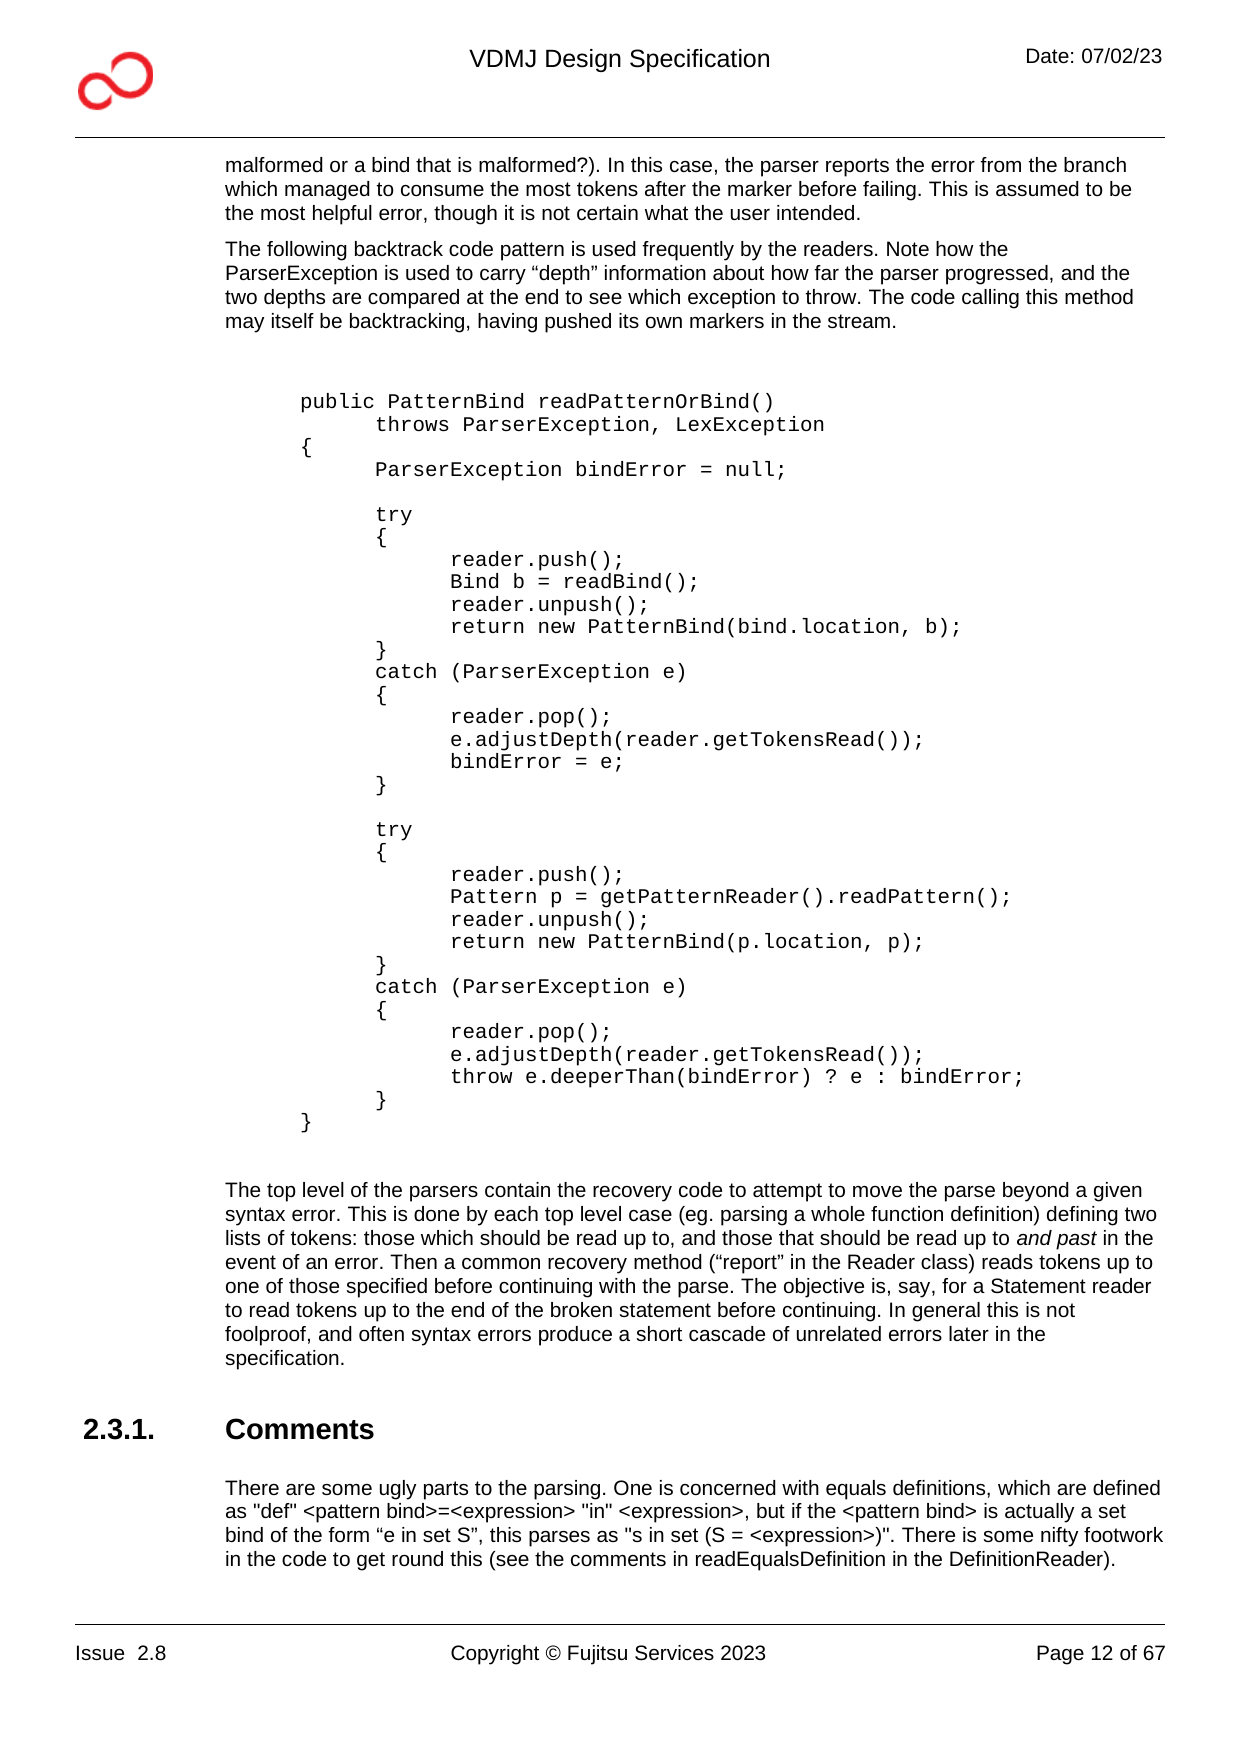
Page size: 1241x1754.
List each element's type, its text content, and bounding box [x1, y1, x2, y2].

text try [225, 818, 1165, 841]
text There are some ugly parts to the parsing. One is concerned with equals definitions, which are defined as "def" <pattern bind>=<expression> "in" <expression>, but if the <pattern bind> is actually a set bind of the form “e in set S”, this parses as "s in set (S = <expression>)". There is some nifty footwork in the code to get round this (see the comments in readEqualsDefinition in the DefinitionReader). [225, 1476, 1165, 1572]
text e.adjustDepth(reader.getTokensRead()); [225, 728, 1165, 751]
text Pattern p = getPatternReader().readPattern(); [225, 886, 1165, 908]
text throws ParserException, LexException [225, 413, 1165, 436]
text reader.push(); [225, 863, 1165, 886]
picture [78, 44, 153, 120]
text The top level of the parsers contain the recovery code to attempt to move the parse beyond a given syntax error. This is done by each top level case (eg. parsing a whole function definition) defining two lists of tokens: those which should be read up to, and those that should be read up to and past in the event of an error. Then a common recovery method (“report” in the Reader class) reads tokens up to one of those specified before continuing with the parse. The objective is, say, for a Statement reader to read tokens up to the end of the broken statement before continuing. In general this is not foolproof, and often syntax errors produce a short cascade of unrelated errors later in the specification. [225, 1178, 1165, 1370]
text } [225, 1111, 1165, 1133]
text e.adjustDepth(reader.getTokensRead()); [225, 1043, 1165, 1066]
text The following backtrack code pattern is used frequently by the readers. Note how the ParserException is used to carry “depth” information about how far the parser progressed, and the two depths are compared at the end to see which exception to throw. The code calling this method may itself be backtracking, having pushed its own markers in the stream. [225, 237, 1165, 333]
text malformed or a bind that is malformed?). In this case, the parser reports the error from the branch which managed to consume the most tokens after the marker before failing. This is assumed to be the most helpful error, though it is not certain what the user intended. [225, 153, 1165, 225]
text { [225, 436, 1165, 458]
text ParserException bindError = null; [225, 458, 1165, 481]
text reader.pop(); [225, 706, 1165, 728]
text { [225, 998, 1165, 1021]
text catch (ParserException e) [225, 661, 1165, 683]
text public PatternBind readPatternOrBind() [225, 391, 1165, 413]
text } [225, 773, 1165, 796]
text reader.unpush(); [225, 908, 1165, 931]
text reader.unpush(); [225, 593, 1165, 616]
text { [225, 841, 1165, 863]
text throw e.deeperThan(bindError) ? e : bindError; [225, 1066, 1165, 1088]
text } [225, 953, 1165, 976]
subtitle Comments [75, 1412, 1165, 1446]
text } [225, 638, 1165, 661]
text catch (ParserException e) [225, 976, 1165, 998]
text { [225, 526, 1165, 548]
text return new PatternBind(bind.location, b); [225, 616, 1165, 638]
text } [225, 1088, 1165, 1111]
text Bind b = readBind(); [225, 571, 1165, 593]
text try [225, 503, 1165, 526]
text reader.pop(); [225, 1021, 1165, 1043]
text reader.push(); [225, 548, 1165, 571]
text bindError = e; [225, 751, 1165, 773]
text return new PatternBind(p.location, p); [225, 931, 1165, 953]
text { [225, 683, 1165, 706]
